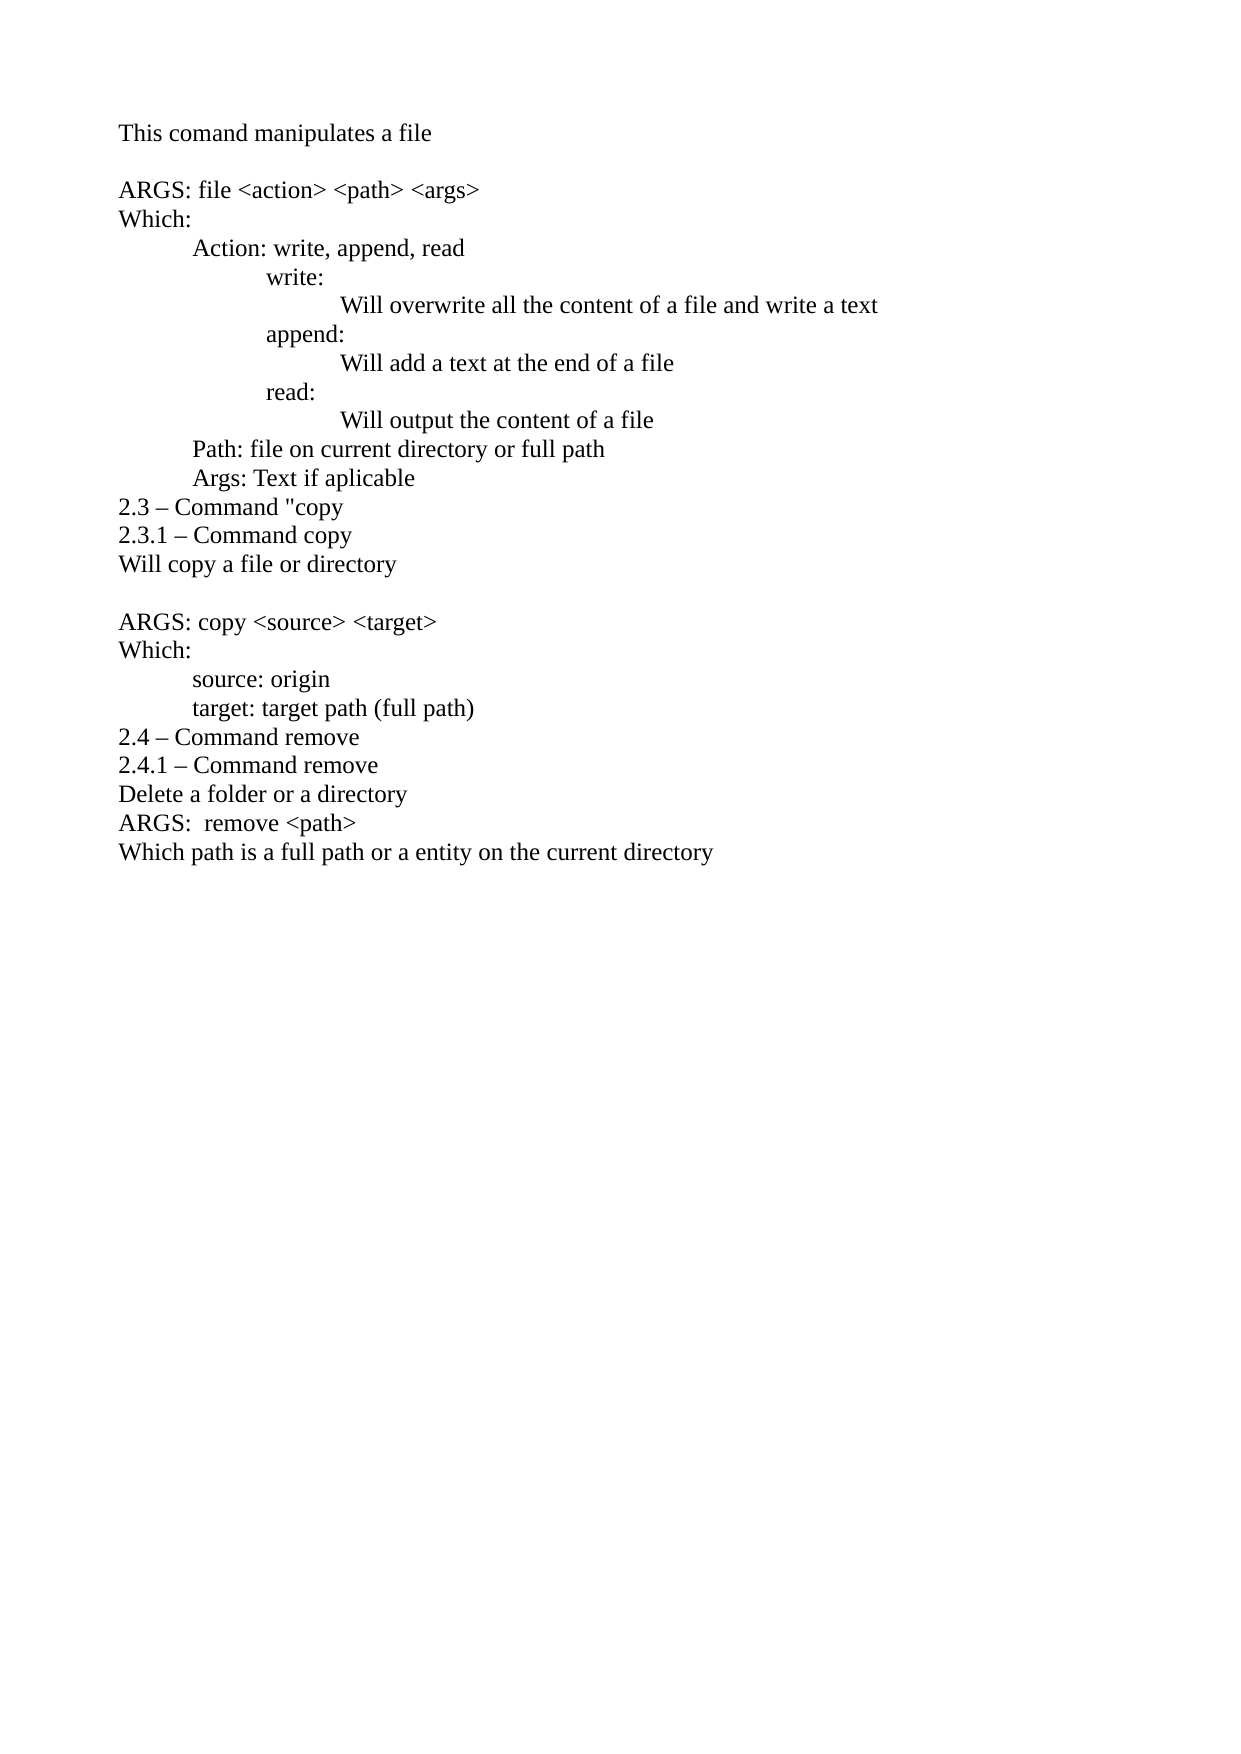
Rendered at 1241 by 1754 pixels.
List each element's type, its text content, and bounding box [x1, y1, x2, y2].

text Will copy a file or directory [118, 549, 1122, 578]
text 2.3 – Command "copy [118, 492, 1122, 521]
text This comand manipulates a file [118, 118, 1122, 147]
text Path: file on current directory or full path [118, 434, 1122, 463]
text ARGS: remove <path> [118, 808, 1122, 837]
text 2.3.1 – Command copy [118, 521, 1122, 549]
text 2.4.1 – Command remove [118, 751, 1122, 779]
text Which path is a full path or a entity on the current directory [118, 837, 1122, 866]
text Will output the content of a file [118, 406, 1122, 434]
text ARGS: copy <source> <target> [118, 607, 1122, 636]
text Args: Text if aplicable [118, 463, 1122, 492]
text Action: write, append, read [118, 233, 1122, 262]
text read: [118, 377, 1122, 406]
text target: target path (full path) [118, 693, 1122, 722]
text source: origin [118, 664, 1122, 693]
text ARGS: file <action> <path> <args> [118, 176, 1122, 204]
text 2.4 – Command remove [118, 722, 1122, 751]
text Which: [118, 204, 1122, 233]
text Will overwrite all the content of a file and write a text [118, 291, 1122, 319]
text Which: [118, 636, 1122, 664]
text write: [118, 262, 1122, 291]
text Will add a text at the end of a file [118, 348, 1122, 377]
text Delete a folder or a directory [118, 779, 1122, 808]
text append: [118, 319, 1122, 348]
